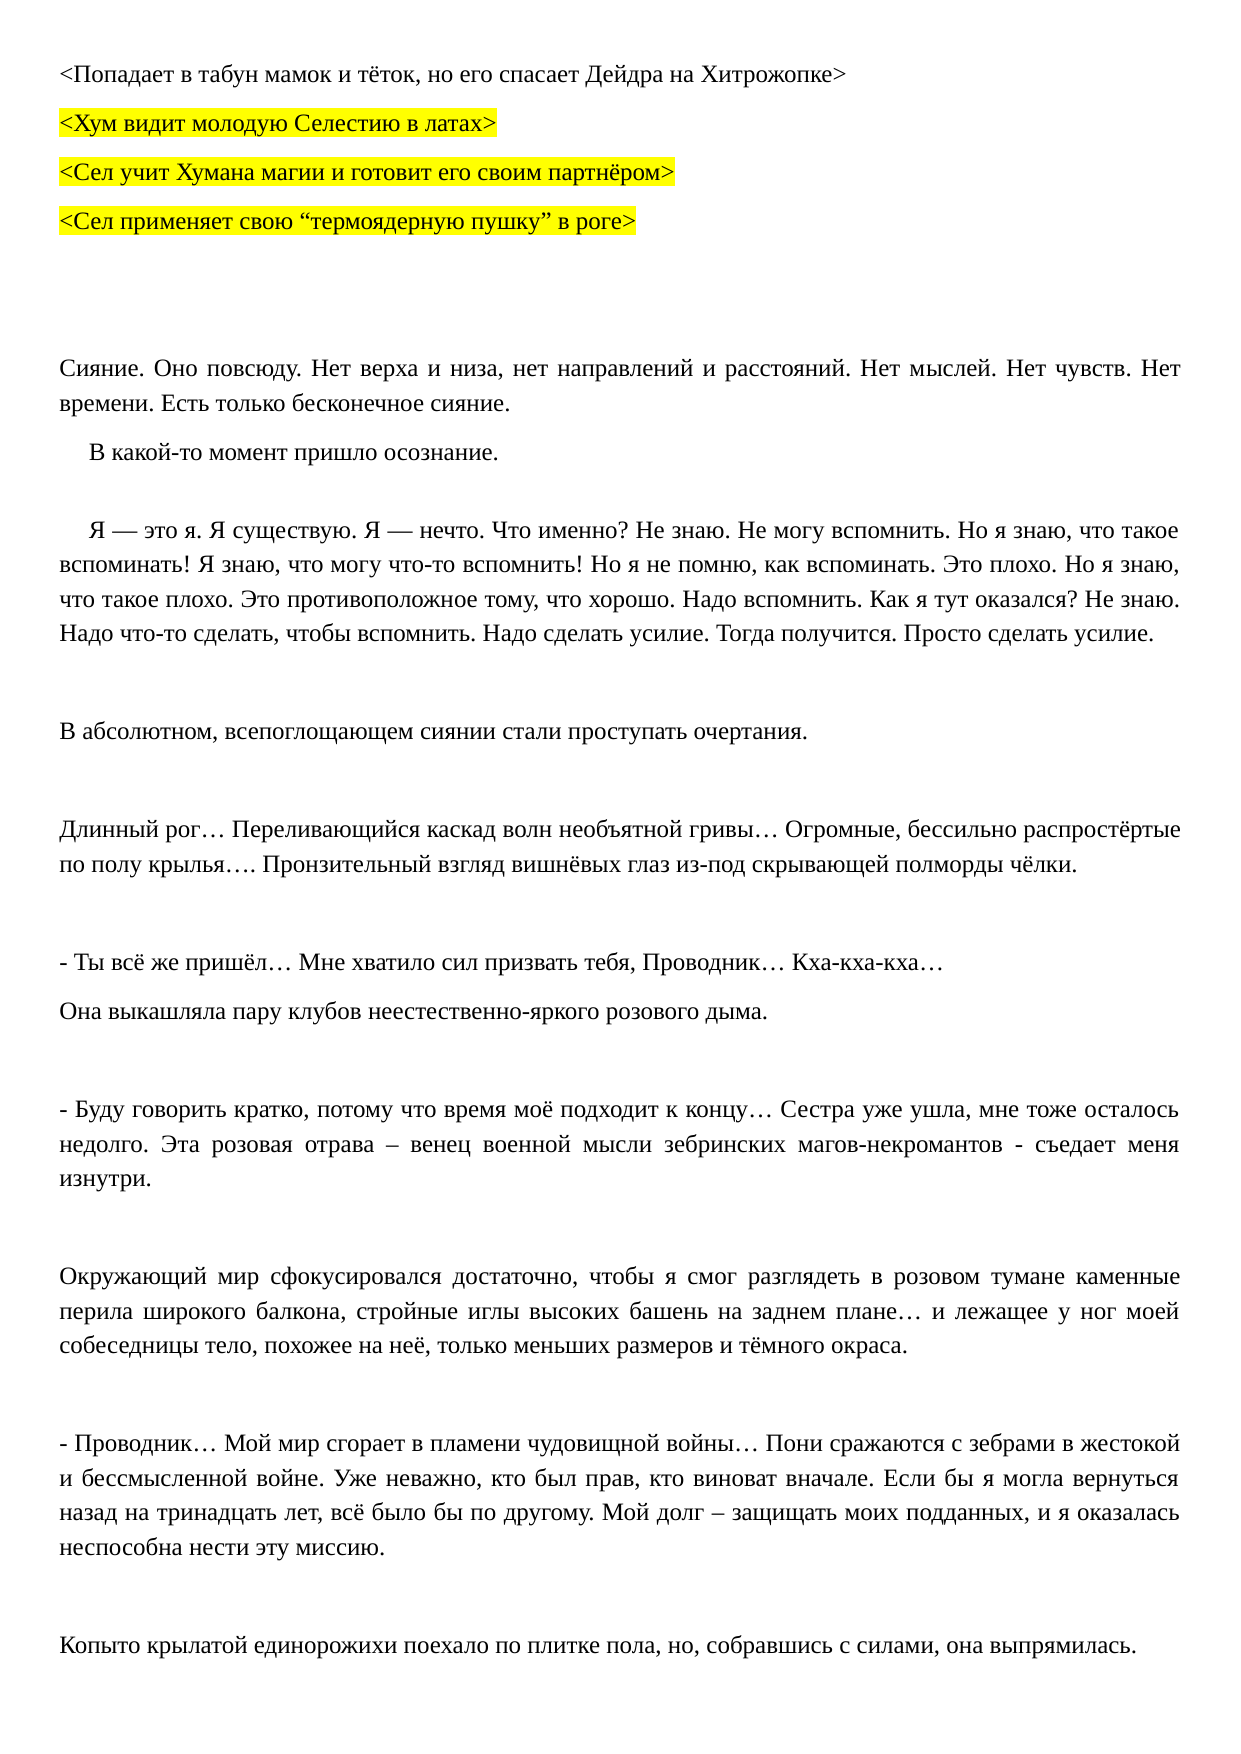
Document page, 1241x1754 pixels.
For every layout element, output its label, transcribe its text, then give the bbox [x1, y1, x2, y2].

text Она выкашляла пару клубов неестественно-яркого розового дыма. [59, 996, 1181, 1025]
text - Ты всё же пришёл… Мне хватило сил призвать тебя, Проводник… Кха-кха-кха… [59, 947, 1181, 976]
text Длинный рог… Переливающийся каскад волн необъятной гривы… Огромные, бессильно распростёртые по полу крылья…. Пронзительный взгляд вишнёвых глаз из-под скрывающей полморды чёлки. [59, 814, 1181, 878]
text <Попадает в табун мамок и тёток, но его спасает Дейдра на Хитрожопке> [59, 59, 1181, 88]
text Окружающий мир сфокусировался достаточно, чтобы я смог разглядеть в розовом тумане каменные перила широкого балкона, стройные иглы высоких башень на заднем плане… и лежащее у ног моей собеседницы тело, похожее на неё, только меньших размеров и тёмного окраса. [59, 1261, 1181, 1359]
text <Хум видит молодую Селестию в латах> [59, 108, 1181, 137]
text В какой-то момент пришло осознание. [59, 437, 1181, 466]
text - Буду говорить кратко, потому что время моё подходит к концу… Сестра уже ушла, мне тоже осталось недолго. Эта розовая отрава – венец военной мысли зебринских магов-некромантов - съедает меня изнутри. [59, 1094, 1181, 1192]
text <Сел применяет свою “термоядерную пушку” в роге> [59, 206, 1181, 235]
text В абсолютном, всепоглощающем сиянии стали проступать очертания. [59, 716, 1181, 745]
text Сияние. Оно повсюду. Нет верха и низа, нет направлений и расстояний. Нет мыслей. Нет чувств. Нет времени. Есть только бесконечное сияние. [59, 353, 1181, 417]
text Копыто крылатой единорожихи поехало по плитке пола, но, собравшись с силами, она выпрямилась. [59, 1630, 1181, 1659]
text - Проводник… Мой мир сгорает в пламени чудовищной войны… Пони сражаются с зебрами в жестокой и бессмысленной войне. Уже неважно, кто был прав, кто виноват вначале. Если бы я могла вернуться назад на тринадцать лет, всё было бы по другому. Мой долг – защищать моих подданных, и я оказалась неспособна нести эту миссию. [59, 1428, 1181, 1561]
text <Сел учит Хумана магии и готовит его своим партнёром> [59, 157, 1181, 186]
text Я — это я. Я существую. Я — нечто. Что именно? Не знаю. Не могу вспомнить. Но я знаю, что такое вспоминать! Я знаю, что могу что-то вспомнить! Но я не помню, как вспоминать. Это плохо. Но я знаю, что такое плохо. Это противоположное тому, что хорошо. Надо вспомнить. Как я тут оказался? Не знаю. Надо что-то сделать, чтобы вспомнить. Надо сделать усилие. Тогда получится. Просто сделать усилие. [59, 515, 1181, 647]
